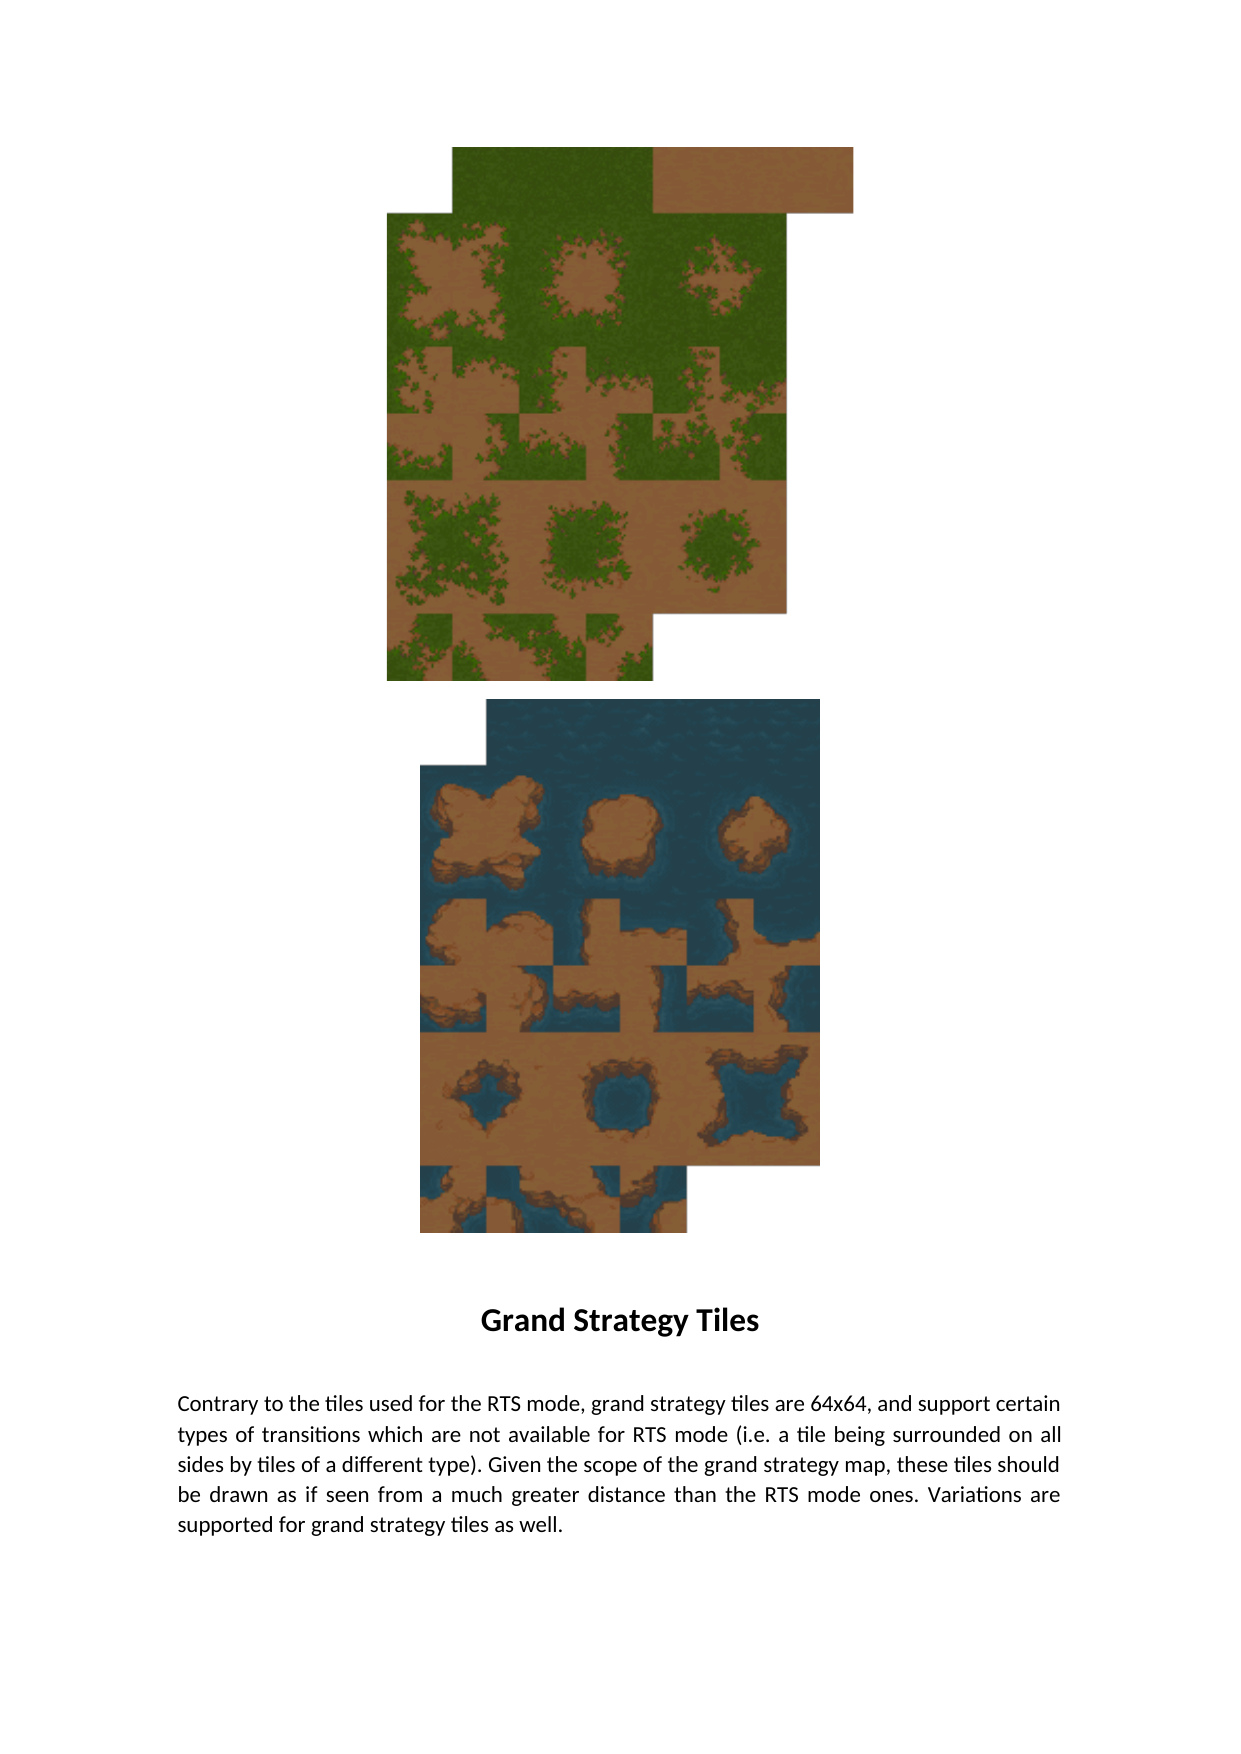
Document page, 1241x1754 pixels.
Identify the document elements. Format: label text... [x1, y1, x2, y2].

picture [420, 699, 820, 1233]
text Grand Strategy Tiles [177, 1299, 1063, 1339]
picture [386, 147, 854, 681]
text Contrary to the tiles used for the RTS mode, grand strategy tiles are 64x64, and support certain types of transitions which are not available for RTS mode (i.e. a tile being surrounded on all sides by tiles of a different type). Given the scope of the grand strategy map, these tiles should be drawn as if seen from a much greater distance than the RTS mode ones. Variations are supported for grand strategy tiles as well. [177, 1359, 1063, 1538]
